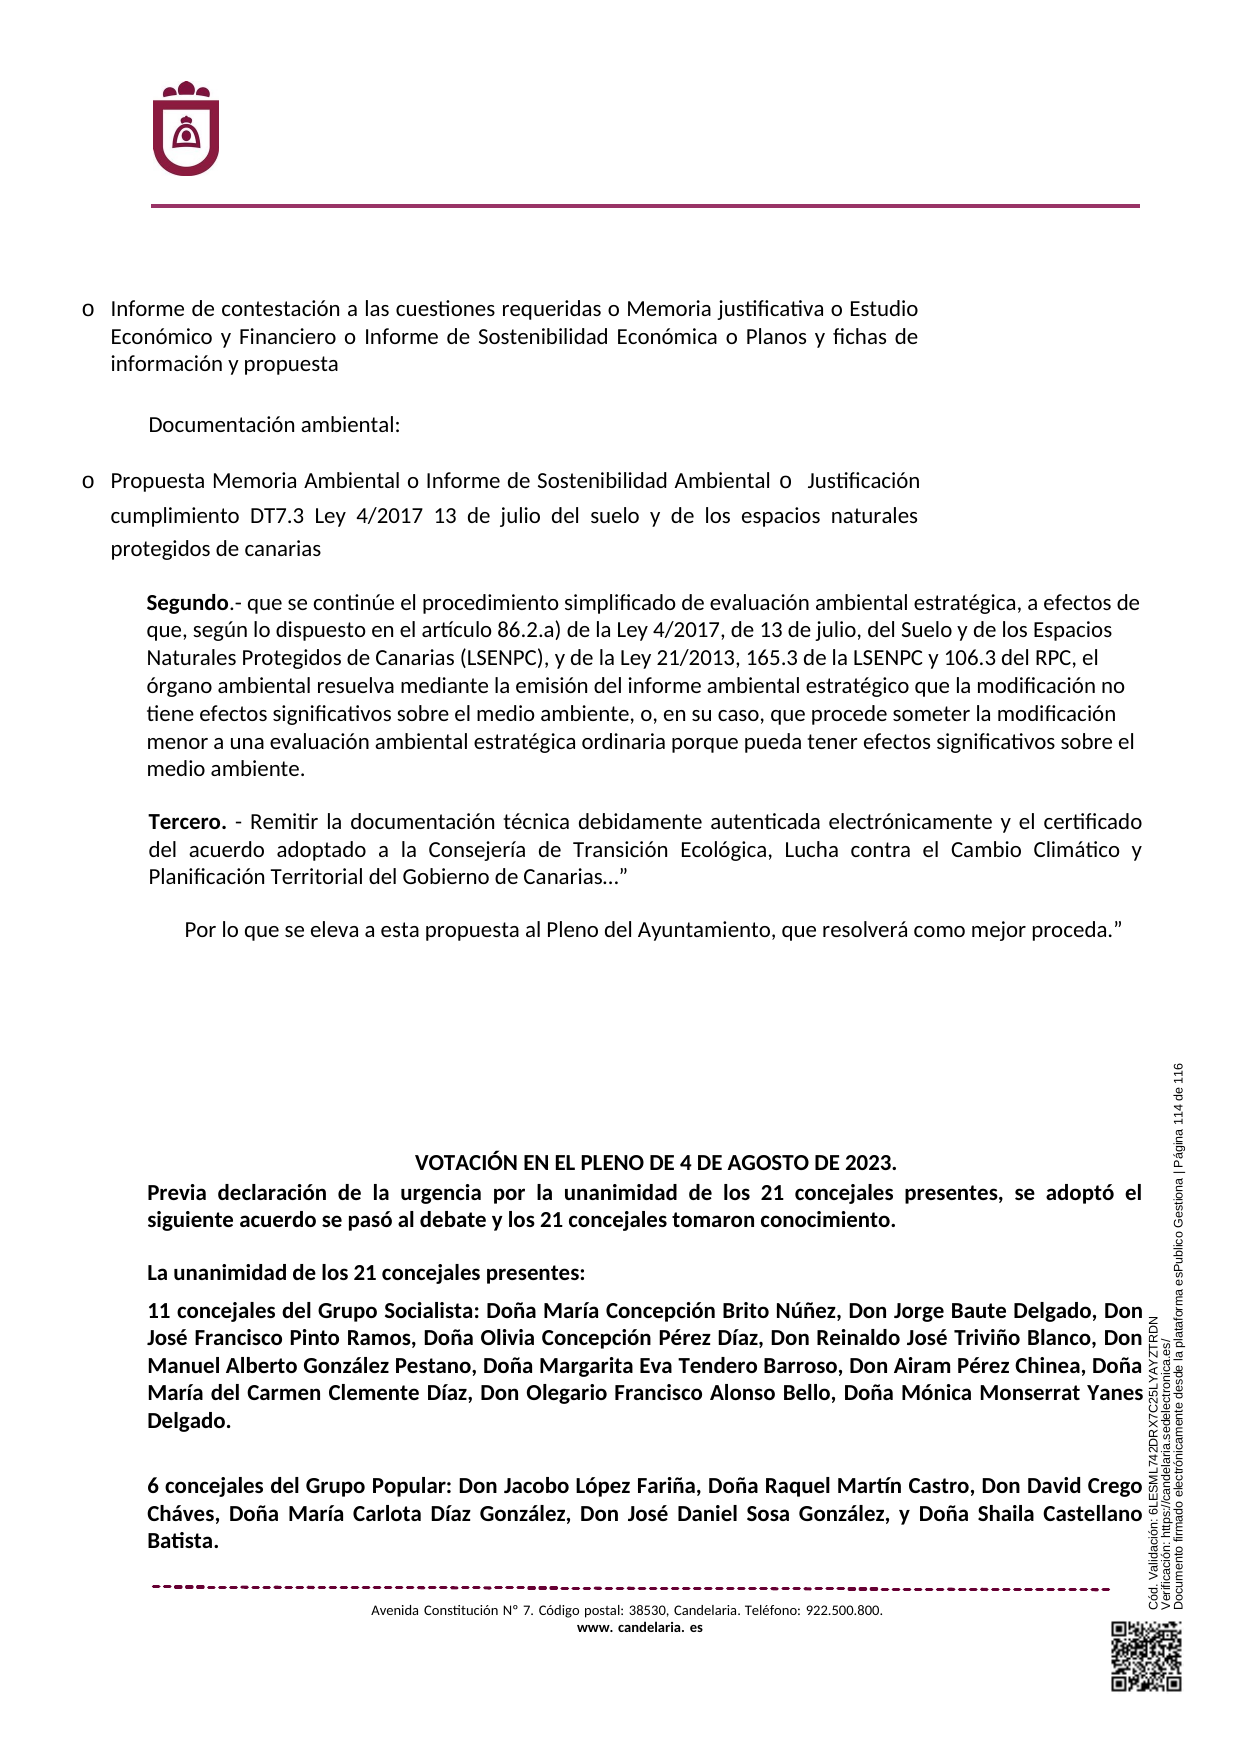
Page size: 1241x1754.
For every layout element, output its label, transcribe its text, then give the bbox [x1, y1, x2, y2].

text Segundo.- que se continúe el procedimiento simplificado de evaluación ambiental estratégica, a efectos de que, según lo dispuesto en el artículo 86.2.a) de la Ley 4/2017, de 13 de julio, del Suelo y de los Espacios Naturales Protegidos de Canarias (LSENPC), y de la Ley 21/2013, 165.3 de la LSENPC y 106.3 del RPC, el órgano ambiental resuelva mediante la emisión del informe ambiental estratégico que la modificación no tiene efectos significativos sobre el medio ambiente, o, en su caso, que procede someter la modificación menor a una evaluación ambiental estratégica ordinaria porque pueda tener efectos significativos sobre el medio ambiente. [146, 588, 1144, 783]
text Por lo que se eleva a esta propuesta al Pleno del Ayuntamiento, que resolverá como mejor proceda.” [148, 916, 1144, 943]
text Previa declaración de la urgencia por la unanimidad de los 21 concejales presentes, se adoptó el siguiente acuerdo se pasó al debate y los 21 concejales tomaron conocimiento. [147, 1178, 1144, 1233]
text La unanimidad de los 21 concejales presentes: [147, 1258, 1144, 1286]
list Propuesta Memoria Ambiental o Informe de Sostenibilidad Ambiental o Justificación cumplimiento DT7.3 Ley 4/2017 13 de julio del suelo y de los espacios naturales protegidos de canarias [81, 466, 920, 562]
text VOTACIÓN EN EL PLENO DE 4 DE AGOSTO DE 2023. [173, 1148, 1144, 1176]
text 6 concejales del Grupo Popular: Don Jacobo López Fariña, Doña Raquel Martín Castro, Don David Crego Cháves, Doña María Carlota Díaz González, Don José Daniel Sosa González, y Doña Shaila Castellano Batista. [147, 1472, 1144, 1554]
list Informe de contestación a las cuestiones requeridas o Memoria justificativa o Estudio Económico y Financiero o Informe de Sostenibilidad Económica o Planos y fichas de información y propuesta [81, 294, 920, 377]
text 11 concejales del Grupo Socialista: Doña María Concepción Brito Núñez, Don Jorge Baute Delgado, Don José Francisco Pinto Ramos, Doña Olivia Concepción Pérez Díaz, Don Reinaldo José Triviño Blanco, Don Manuel Alberto González Pestano, Doña Margarita Eva Tendero Barroso, Don Airam Pérez Chinea, Doña María del Carmen Clemente Díaz, Don Olegario Francisco Alonso Bello, Doña Mónica Monserrat Yanes Delgado. [147, 1297, 1144, 1434]
text Tercero. - Remitir la documentación técnica debidamente autenticada electrónicamente y el certificado del acuerdo adoptado a la Consejería de Transición Ecológica, Lucha contra el Cambio Climático y Planificación Territorial del Gobierno de Canarias…” [148, 808, 1144, 890]
text Documentación ambiental: [148, 411, 1144, 438]
